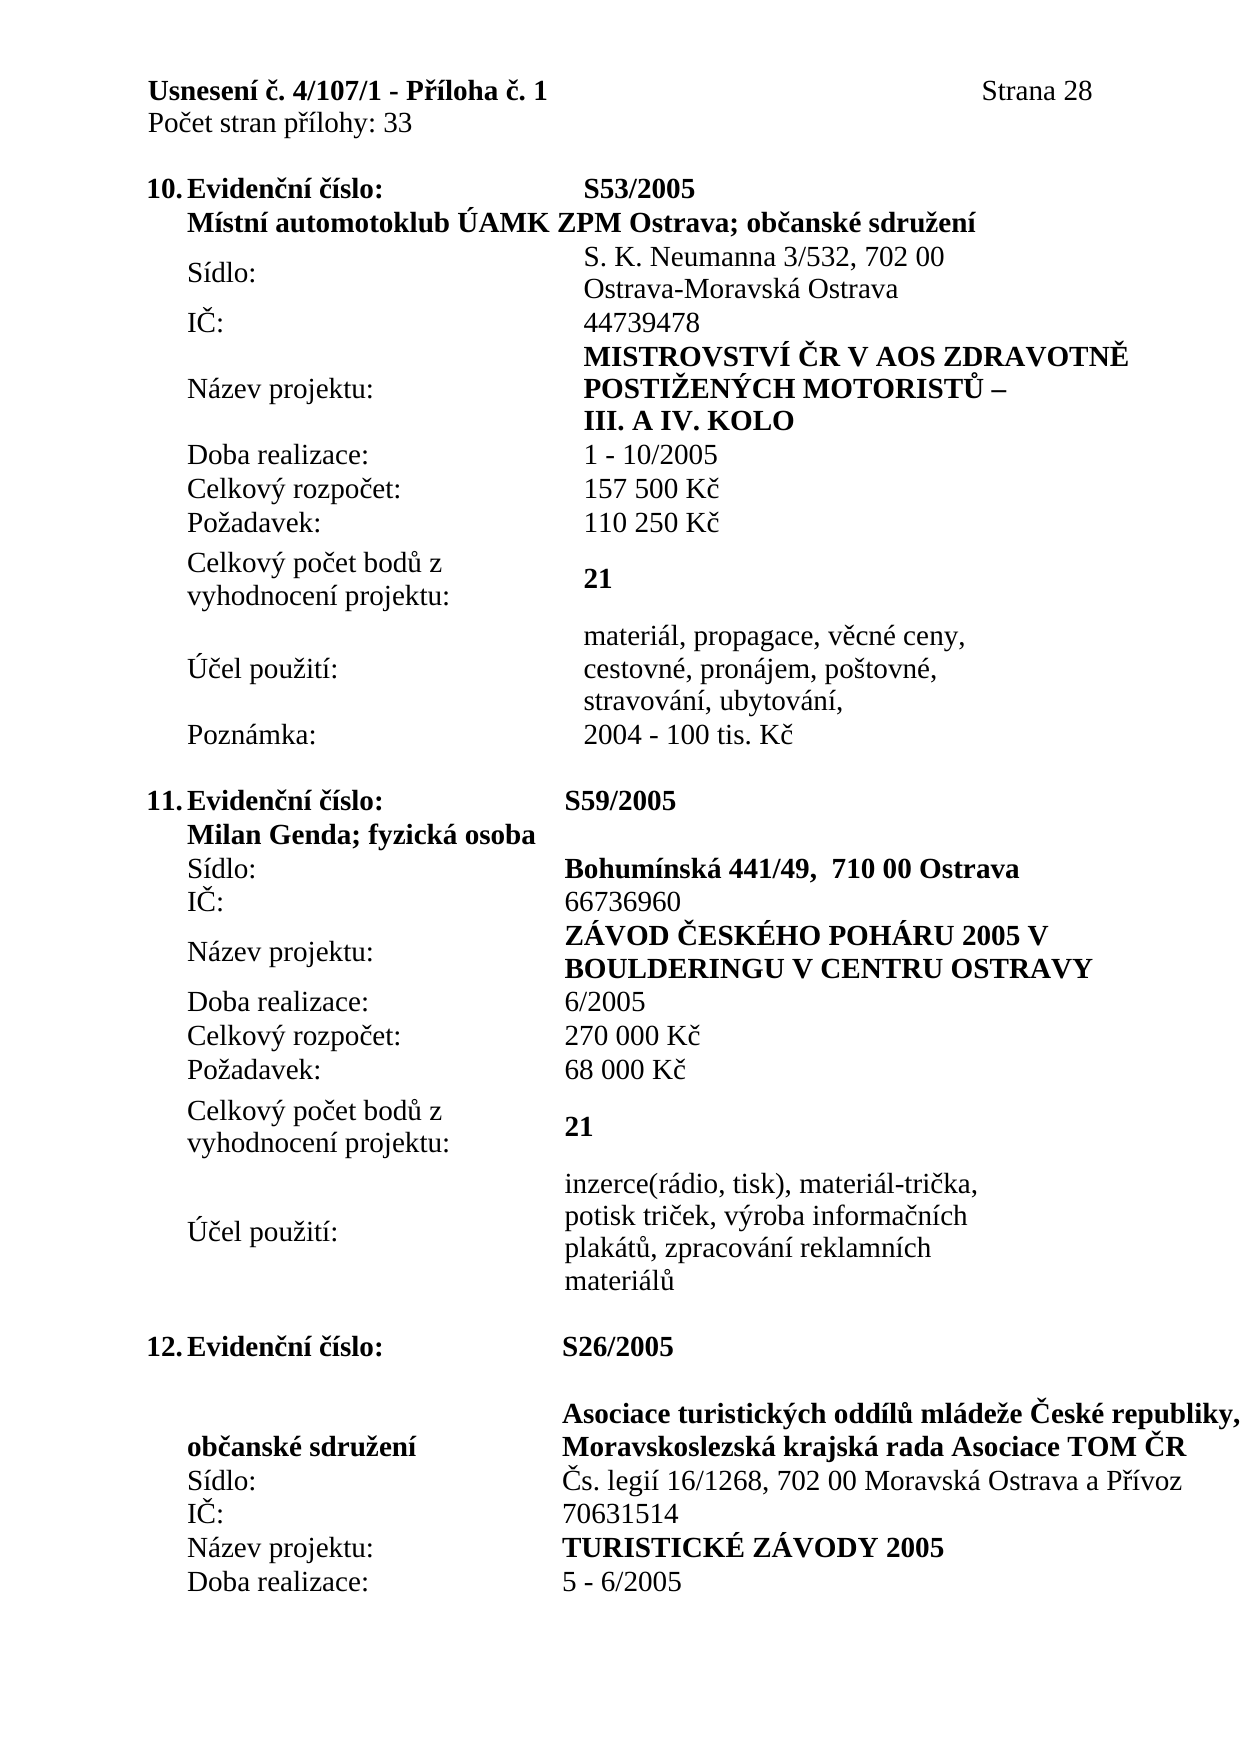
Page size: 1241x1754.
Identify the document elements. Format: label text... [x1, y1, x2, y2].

table_cell [1043, 539, 1240, 618]
table_cell [146, 305, 185, 338]
table_cell [146, 717, 185, 750]
table_cell [146, 817, 185, 850]
table_cell [146, 1396, 185, 1462]
table_cell 6/2005 [563, 984, 1029, 1018]
table_cell [1043, 471, 1240, 504]
table_cell 157 500 Kč [582, 471, 1042, 504]
table_cell [146, 1530, 185, 1564]
table_cell [146, 1363, 1240, 1396]
table_cell Poznámka: [185, 717, 582, 750]
table_header 11. [146, 783, 185, 817]
table_cell [146, 205, 185, 238]
table_cell S. K. Neumanna 3/532, 702 00 Ostrava-Moravská Ostrava [582, 239, 1042, 304]
table_cell Název projektu: [185, 1530, 560, 1564]
table_cell [146, 1166, 185, 1296]
table_cell [146, 1018, 185, 1052]
table_cell [1030, 984, 1240, 1018]
table_cell [1030, 850, 1240, 884]
table_cell [146, 850, 185, 884]
table_header 10. [146, 171, 185, 204]
table_cell občanské sdružení [185, 1396, 560, 1462]
table_cell inzerce(rádio, tisk), materiál-trička, potisk triček, výroba informačních plakátů, zpracování reklamních materiálů [563, 1166, 1029, 1296]
table_cell Celkový počet bodů z vyhodnocení projektu: [185, 539, 582, 618]
table_cell [146, 1052, 185, 1086]
table_cell [1030, 1166, 1240, 1296]
table_cell Účel použití: [185, 1166, 563, 1296]
table_header S53/2005 [582, 171, 1042, 204]
table_cell materiál, propagace, věcné ceny, cestovné, pronájem, poštovné, stravování, ubytování, [582, 618, 1042, 717]
table_cell Čs. legií 16/1268, 702 00 Moravská Ostrava a Přívoz [560, 1463, 1240, 1496]
table_cell 270 000 Kč [563, 1018, 1029, 1052]
table_cell [146, 984, 185, 1018]
table_cell Sídlo: [185, 239, 582, 304]
table_cell [1043, 505, 1240, 538]
table_cell [1030, 1086, 1240, 1166]
table_cell Sídlo: [185, 1463, 560, 1496]
table_cell Bohumínská 441/49, 710 00 Ostrava [563, 850, 1029, 884]
table_cell [1043, 305, 1240, 338]
table_cell 70631514 [560, 1496, 1240, 1530]
table_header Evidenční číslo: [185, 1329, 560, 1362]
table_cell [1030, 884, 1240, 918]
table_cell [146, 884, 185, 918]
table_cell Celkový rozpočet: [185, 1018, 563, 1052]
table_cell Účel použití: [185, 618, 582, 717]
table_cell [1030, 1052, 1240, 1086]
table_cell [146, 239, 185, 304]
table_cell 21 [563, 1086, 1029, 1166]
table_cell Celkový počet bodů z vyhodnocení projektu: [185, 1086, 563, 1166]
table_cell Milan Genda; fyzická osoba [185, 817, 1240, 850]
table_cell Celkový rozpočet: [185, 471, 582, 504]
table_cell 21 [582, 539, 1042, 618]
table_cell 66736960 [563, 884, 1029, 918]
table_header S26/2005 [560, 1329, 1240, 1362]
table_cell IČ: [185, 305, 582, 338]
table_cell Sídlo: [185, 850, 563, 884]
table_header S59/2005 [563, 783, 1029, 817]
table_cell Požadavek: [185, 505, 582, 538]
table_cell IČ: [185, 1496, 560, 1530]
table_cell [146, 437, 185, 471]
table_cell [146, 1463, 185, 1496]
table_cell Název projektu: [185, 918, 563, 984]
table_cell IČ: [185, 884, 563, 918]
table_cell Místní automotoklub ÚAMK ZPM Ostrava; občanské sdružení [185, 205, 1240, 238]
table_cell [146, 918, 185, 984]
table_cell Požadavek: [185, 1052, 563, 1086]
table_cell [1043, 239, 1240, 304]
table_cell 110 250 Kč [582, 505, 1042, 538]
table_cell 44739478 [582, 305, 1042, 338]
table_cell Doba realizace: [185, 437, 582, 471]
table_header [1043, 171, 1240, 204]
table_cell 2004 - 100 tis. Kč [582, 717, 1042, 750]
table_cell [146, 1564, 185, 1598]
table_cell 5 - 6/2005 [560, 1564, 1240, 1598]
table_cell [146, 1496, 185, 1530]
table_header Evidenční číslo: [185, 783, 563, 817]
table_cell 68 000 Kč [563, 1052, 1029, 1086]
table_cell ZÁVOD ČESKÉHO POHÁRU 2005 V BOULDERINGU V CENTRU OSTRAVY [563, 918, 1240, 984]
table_cell [1043, 437, 1240, 471]
table_header [1030, 783, 1240, 817]
table_cell [146, 1086, 185, 1166]
table_cell [146, 618, 185, 717]
table_cell [146, 471, 185, 504]
table_cell 1 - 10/2005 [582, 437, 1042, 471]
table_cell Doba realizace: [185, 1564, 560, 1598]
table_header Evidenční číslo: [185, 171, 582, 204]
table_cell MISTROVSTVÍ ČR V AOS ZDRAVOTNĚ POSTIŽENÝCH MOTORISTŮ – III. A IV. KOLO [582, 339, 1240, 437]
table_header 12. [146, 1329, 185, 1362]
table_cell [1030, 1018, 1240, 1052]
table_cell TURISTICKÉ ZÁVODY 2005 [560, 1530, 1240, 1564]
table_cell [146, 539, 185, 618]
table_cell Asociace turistických oddílů mládeže České republiky, Moravskoslezská krajská rada Asociace TOM ČR [560, 1396, 1240, 1462]
table_cell [1043, 717, 1240, 750]
table_cell [146, 505, 185, 538]
table_cell Doba realizace: [185, 984, 563, 1018]
table_cell [1043, 618, 1240, 717]
table_cell Název projektu: [185, 339, 582, 437]
table_cell [146, 339, 185, 437]
